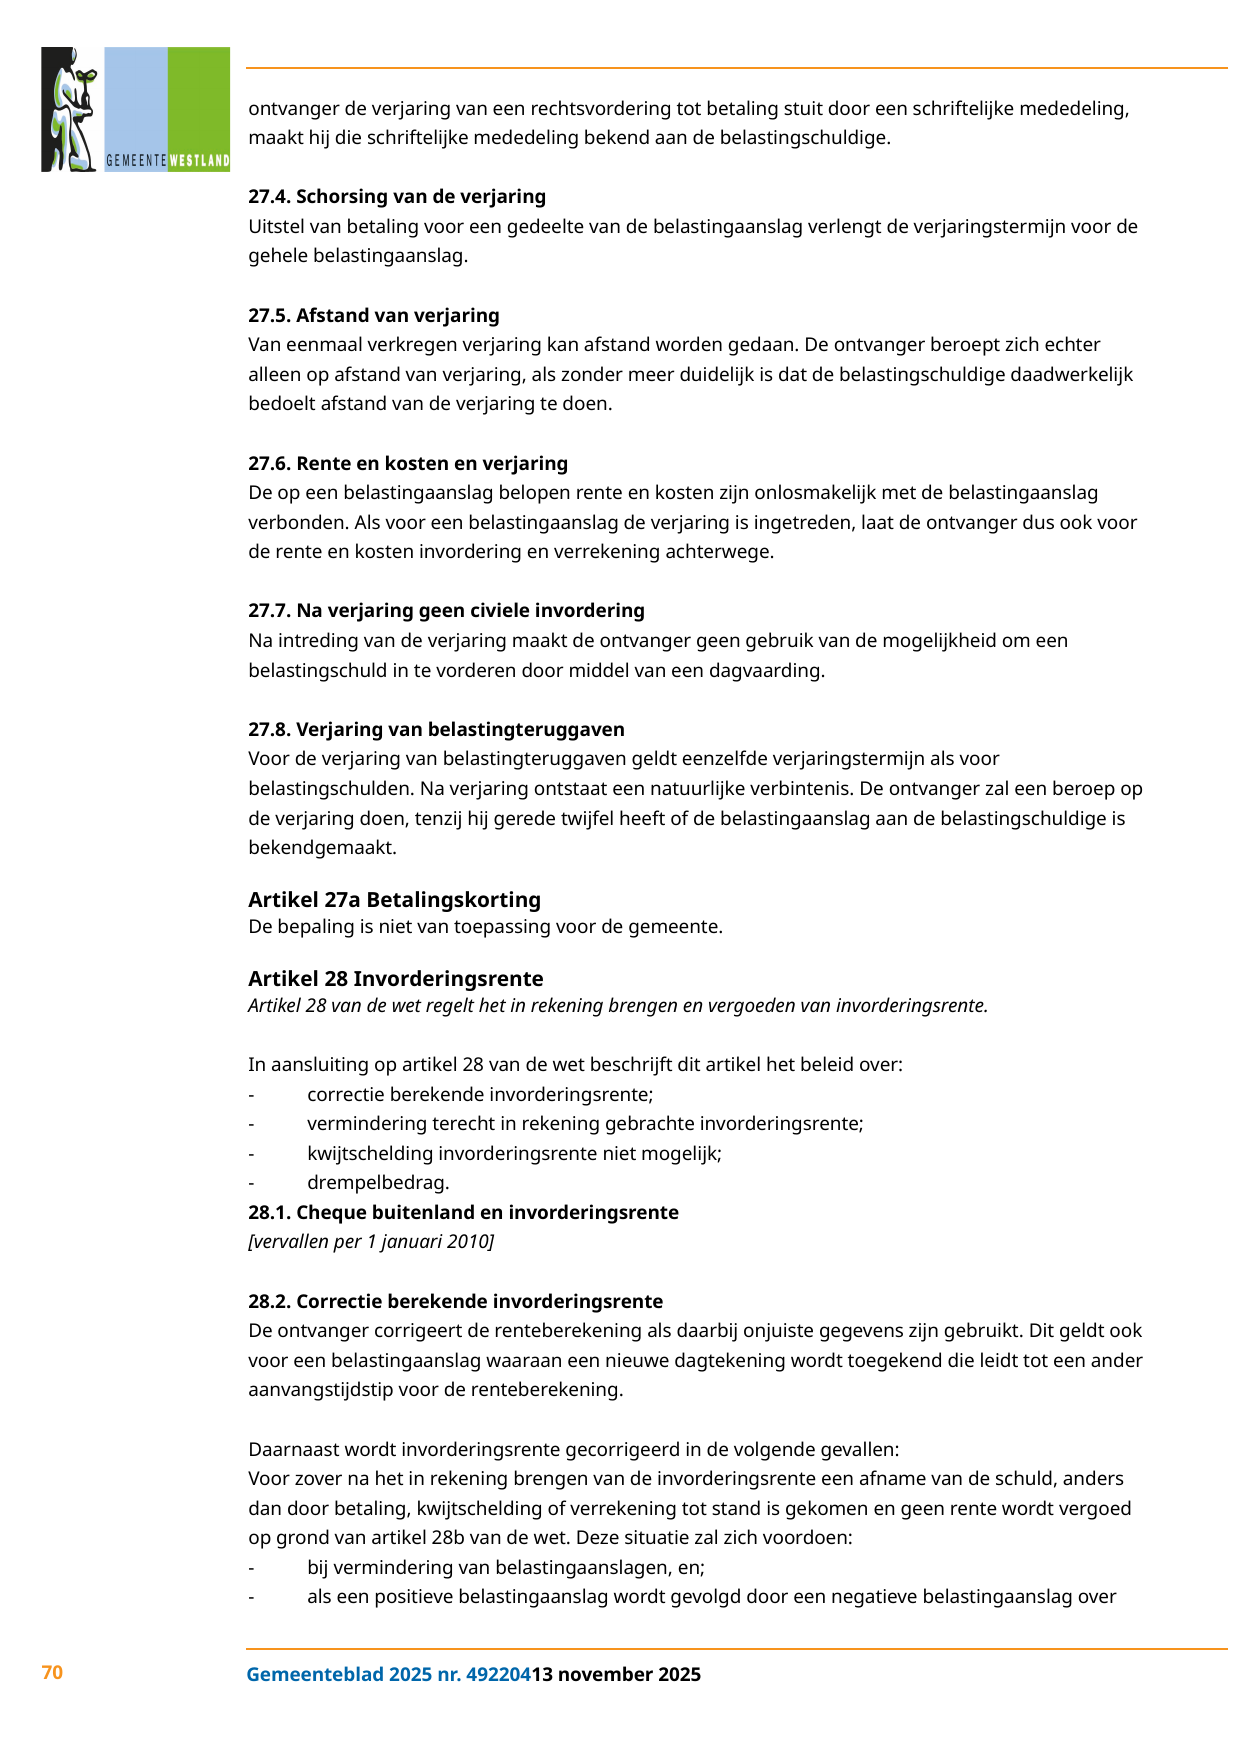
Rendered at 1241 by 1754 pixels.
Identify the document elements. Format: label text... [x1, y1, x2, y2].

text ontvanger de verjaring van een rechtsvordering tot betaling stuit door een schriftelijke mededeling, maakt hij die schriftelijke mededeling bekend aan de belastingschuldige. [248, 95, 1152, 150]
text Na intreding van de verjaring maakt de ontvanger geen gebruik van de mogelijkheid om een belastingschuld in te vorderen door middel van een dagvaarding. [248, 627, 1152, 683]
text Daarnaast wordt invorderingsrente gecorrigeerd in de volgende gevallen: [248, 1436, 1152, 1462]
text In aansluiting op artikel 28 van de wet beschrijft dit artikel het beleid over: [248, 1051, 1152, 1077]
list kwijtschelding invorderingsrente niet mogelijk; [248, 1140, 1152, 1166]
text 27.5. Afstand van verjaring [248, 302, 1152, 328]
text De op een belastingaanslag belopen rente en kosten zijn onlosmakelijk met de belastingaanslag verbonden. Als voor een belastingaanslag de verjaring is ingetreden, laat de ontvanger dus ook voor de rente en kosten invordering en verrekening achterwege. [248, 479, 1152, 564]
text 27.6. Rente en kosten en verjaring [248, 450, 1152, 476]
text 27.4. Schorsing van de verjaring [248, 183, 1152, 209]
text De bepaling is niet van toepassing voor de gemeente. [248, 913, 1152, 939]
text Voor zover na het in rekening brengen van de invorderingsrente een afname van de schuld, anders dan door betaling, kwijtschelding of verrekening tot stand is gekomen en geen rente wordt vergoed op grond van artikel 28b van de wet. Deze situatie zal zich voordoen: [248, 1465, 1152, 1550]
text 27.7. Na verjaring geen civiele invordering [248, 598, 1152, 623]
picture [41, 47, 231, 172]
text 27.8. Verjaring van belastingteruggaven [248, 716, 1152, 742]
list correctie berekende invorderingsrente; [248, 1081, 1152, 1107]
text 28.2. Correctie berekende invorderingsrente [248, 1288, 1152, 1314]
text Artikel 28 Invorderingsrente [248, 964, 1152, 992]
text Uitstel van betaling voor een gedeelte van de belastingaanslag verlengt de verjaringstermijn voor de gehele belastingaanslag. [248, 213, 1152, 268]
list als een positieve belastingaanslag wordt gevolgd door een negatieve belastingaanslag over [248, 1584, 1152, 1609]
text Artikel 27a Betalingskorting [248, 885, 1152, 913]
text 28.1. Cheque buitenland en invorderingsrente [248, 1199, 1152, 1225]
text Artikel 28 van de wet regelt het in rekening brengen en vergoeden van invorderingsrente. [248, 992, 1152, 1018]
list bij vermindering van belastingaanslagen, en; [248, 1554, 1152, 1580]
list vermindering terecht in rekening gebrachte invorderingsrente; [248, 1110, 1152, 1136]
text Voor de verjaring van belastingteruggaven geldt eenzelfde verjaringstermijn als voor belastingschulden. Na verjaring ontstaat een natuurlijke verbintenis. De ontvanger zal een beroep op de verjaring doen, tenzij hij gerede twijfel heeft of de belastingaanslag aan de belastingschuldige is bekendgemaakt. [248, 746, 1152, 860]
text De ontvanger corrigeert de renteberekening als daarbij onjuiste gegevens zijn gebruikt. Dit geldt ook voor een belastingaanslag waaraan een nieuwe dagtekening wordt toegekend die leidt tot een ander aanvangstijdstip voor de renteberekening. [248, 1317, 1152, 1402]
list drempelbedrag. [248, 1169, 1152, 1195]
text [vervallen per 1 januari 2010] [248, 1229, 1152, 1254]
text Van eenmaal verkregen verjaring kan afstand worden gedaan. De ontvanger beroept zich echter alleen op afstand van verjaring, als zonder meer duidelijk is dat de belastingschuldige daadwerkelijk bedoelt afstand van de verjaring te doen. [248, 331, 1152, 416]
